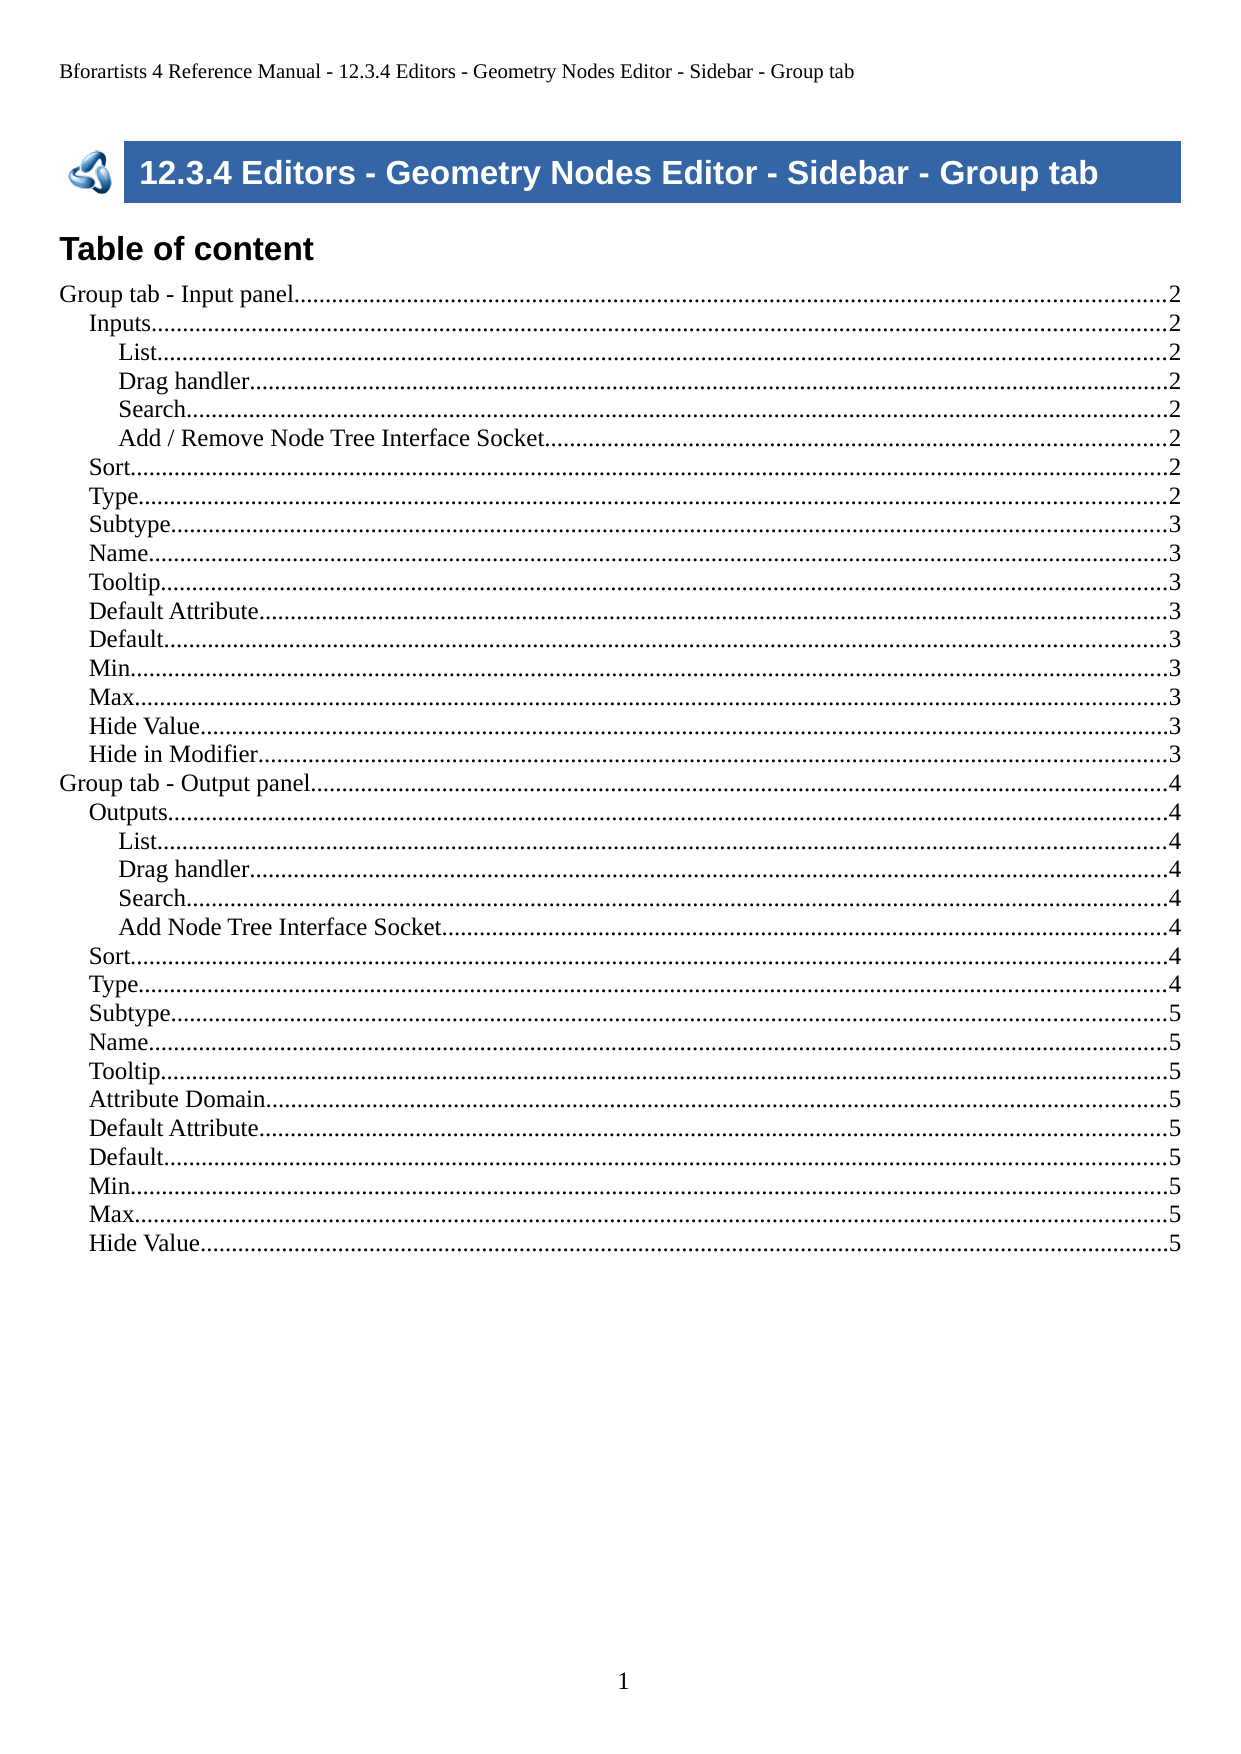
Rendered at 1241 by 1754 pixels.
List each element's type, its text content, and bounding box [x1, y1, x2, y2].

text Outputs 4 [88, 797, 1181, 826]
table_header [59, 141, 124, 203]
text Sort 4 [88, 941, 1181, 969]
text Tooltip 5 [88, 1056, 1181, 1084]
subtitle Table of content [59, 228, 1181, 267]
text Sort 2 [88, 452, 1181, 481]
text List 4 [118, 826, 1181, 854]
text Max 3 [88, 682, 1181, 711]
text Inputs 2 [88, 308, 1181, 337]
text Type 2 [88, 481, 1181, 509]
text Drag handler 2 [118, 366, 1181, 394]
text Group tab - Output panel 4 [59, 768, 1181, 797]
text Attribute Domain 5 [88, 1084, 1181, 1113]
text Add Node Tree Interface Socket 4 [118, 912, 1181, 941]
text Default Attribute 5 [88, 1113, 1181, 1142]
text Search 4 [118, 883, 1181, 912]
table_header 12.3.4 Editors - Geometry Nodes Editor - Sidebar - Group tab [124, 141, 1181, 203]
text Search 2 [118, 394, 1181, 423]
text Default Attribute 3 [88, 596, 1181, 624]
text Drag handler 4 [118, 854, 1181, 883]
text Add / Remove Node Tree Interface Socket 2 [118, 423, 1181, 452]
text Min 5 [88, 1171, 1181, 1199]
text Group tab - Input panel 2 [59, 279, 1181, 308]
text Hide Value 5 [88, 1228, 1181, 1257]
text Tooltip 3 [88, 567, 1181, 596]
picture [65, 147, 114, 197]
text Default 3 [88, 624, 1181, 653]
text Hide in Modifier 3 [88, 739, 1181, 768]
text Default 5 [88, 1142, 1181, 1171]
text Type 4 [88, 969, 1181, 998]
text Name 5 [88, 1027, 1181, 1056]
text List 2 [118, 337, 1181, 366]
text Subtype 3 [88, 509, 1181, 538]
text Name 3 [88, 538, 1181, 567]
text Max 5 [88, 1199, 1181, 1228]
text Min 3 [88, 653, 1181, 682]
text Hide Value 3 [88, 711, 1181, 739]
text Subtype 5 [88, 998, 1181, 1027]
